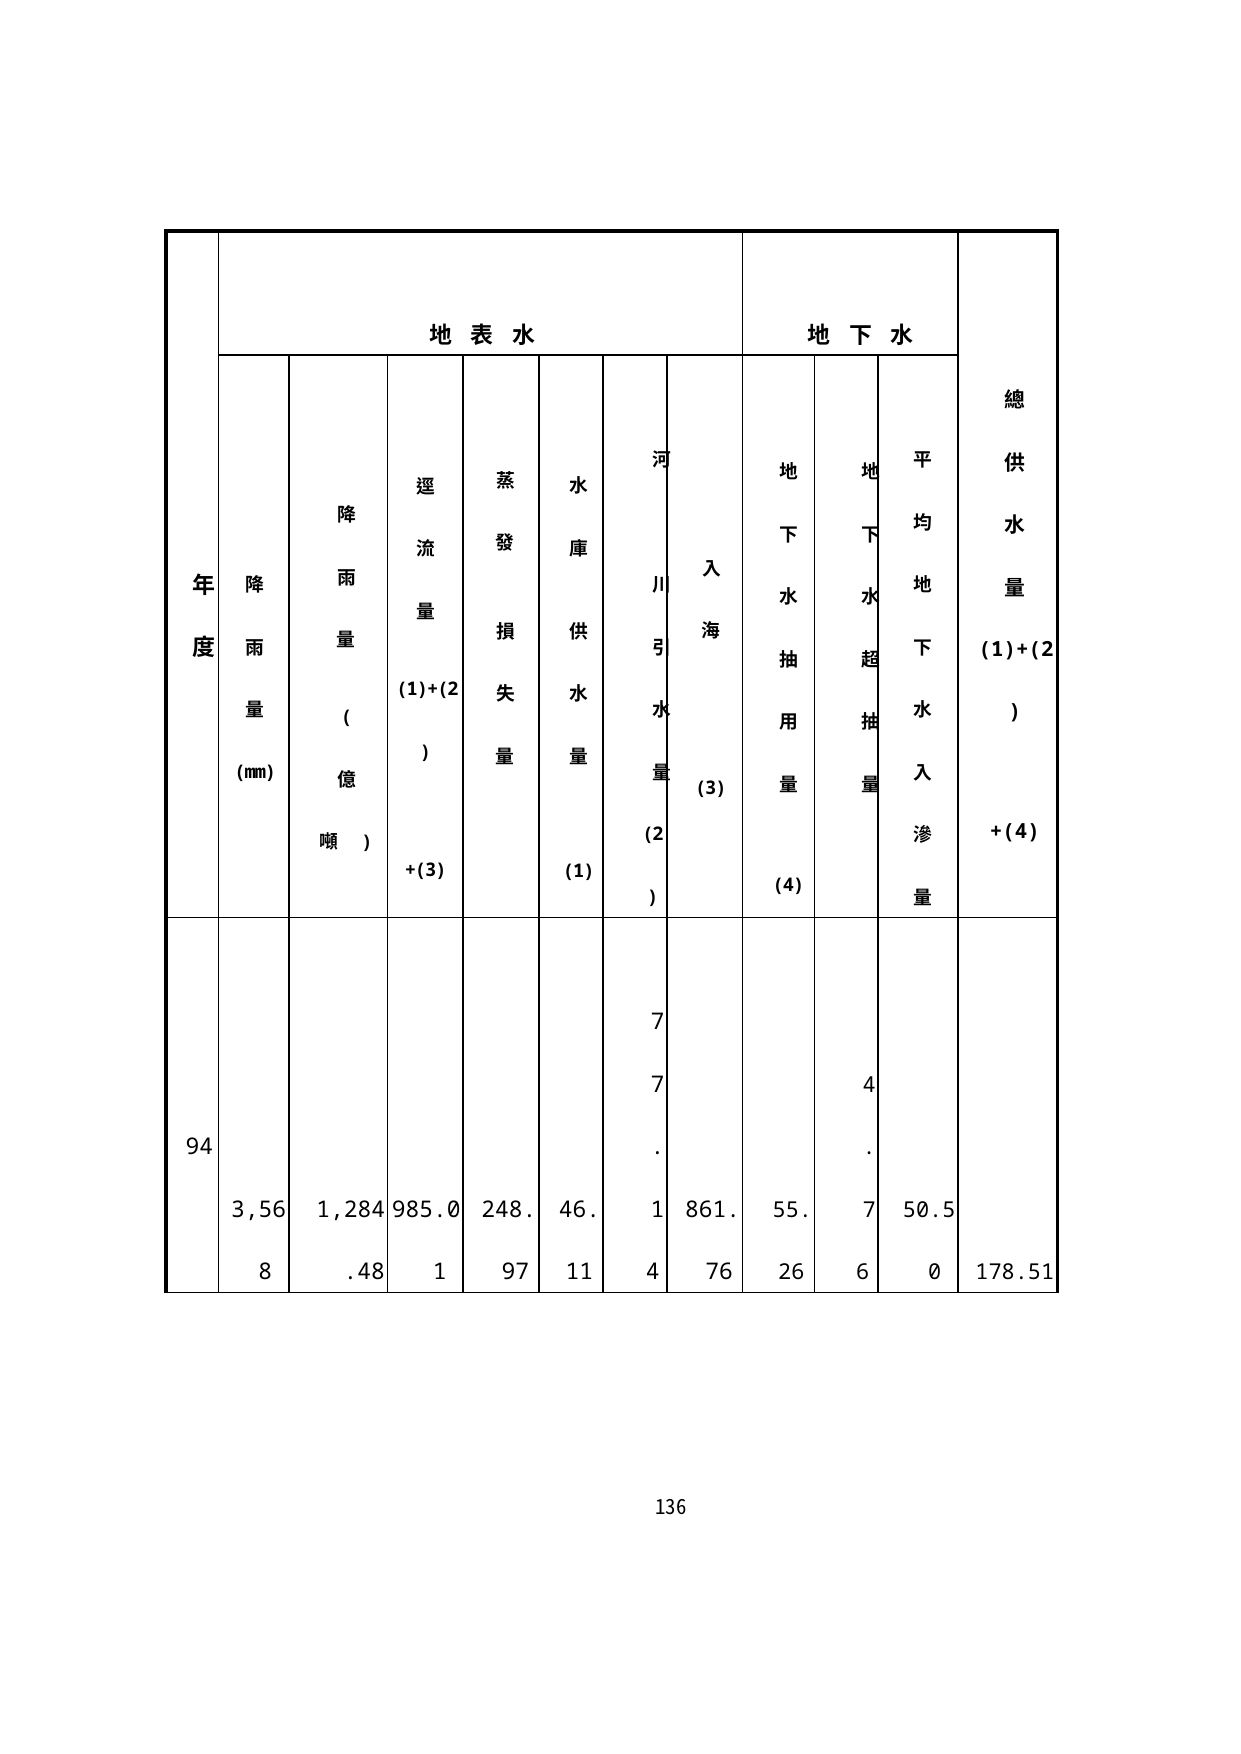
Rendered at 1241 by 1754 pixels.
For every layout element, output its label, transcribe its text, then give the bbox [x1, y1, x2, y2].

table_cell 985.01 [388, 918, 462, 1292]
table_cell 地下水抽用量 (4) [743, 356, 814, 917]
table_cell 水 庫 供水量 (1) [540, 356, 602, 917]
table_cell 逕流量 (1)+(2) +(3) [388, 356, 462, 917]
table_cell 77.14 [604, 918, 666, 1292]
table_cell 248.97 [464, 918, 538, 1292]
table_cell 46.11 [540, 918, 602, 1292]
table_header 地表水 [219, 233, 742, 354]
table_cell 178.51 [959, 918, 1056, 1292]
table_cell 861.76 [668, 918, 742, 1292]
table_header 年度 [168, 233, 218, 917]
table_cell 河 川 引水量 (2) [604, 356, 666, 917]
table_cell 降雨量 (億噸) [290, 356, 387, 917]
table_header 總供水量(1)+(2) +(4) [959, 233, 1056, 917]
table_cell 94 [168, 918, 218, 1292]
table_cell 降雨量(mm) [219, 356, 288, 917]
table_cell 55.26 [743, 918, 814, 1292]
table_cell 50.50 [879, 918, 957, 1292]
table_cell 入海 (3) [668, 356, 742, 917]
table_cell 4.76 [815, 918, 877, 1292]
table_cell 3,568 [219, 918, 288, 1292]
table_cell 平均地下水入滲量 [879, 356, 957, 917]
table_header 地下水 [743, 233, 957, 354]
table_cell 1,284.48 [290, 918, 387, 1292]
table_cell 蒸 發 損失量 [464, 356, 538, 917]
table_cell 地下水超抽量 [815, 356, 877, 917]
